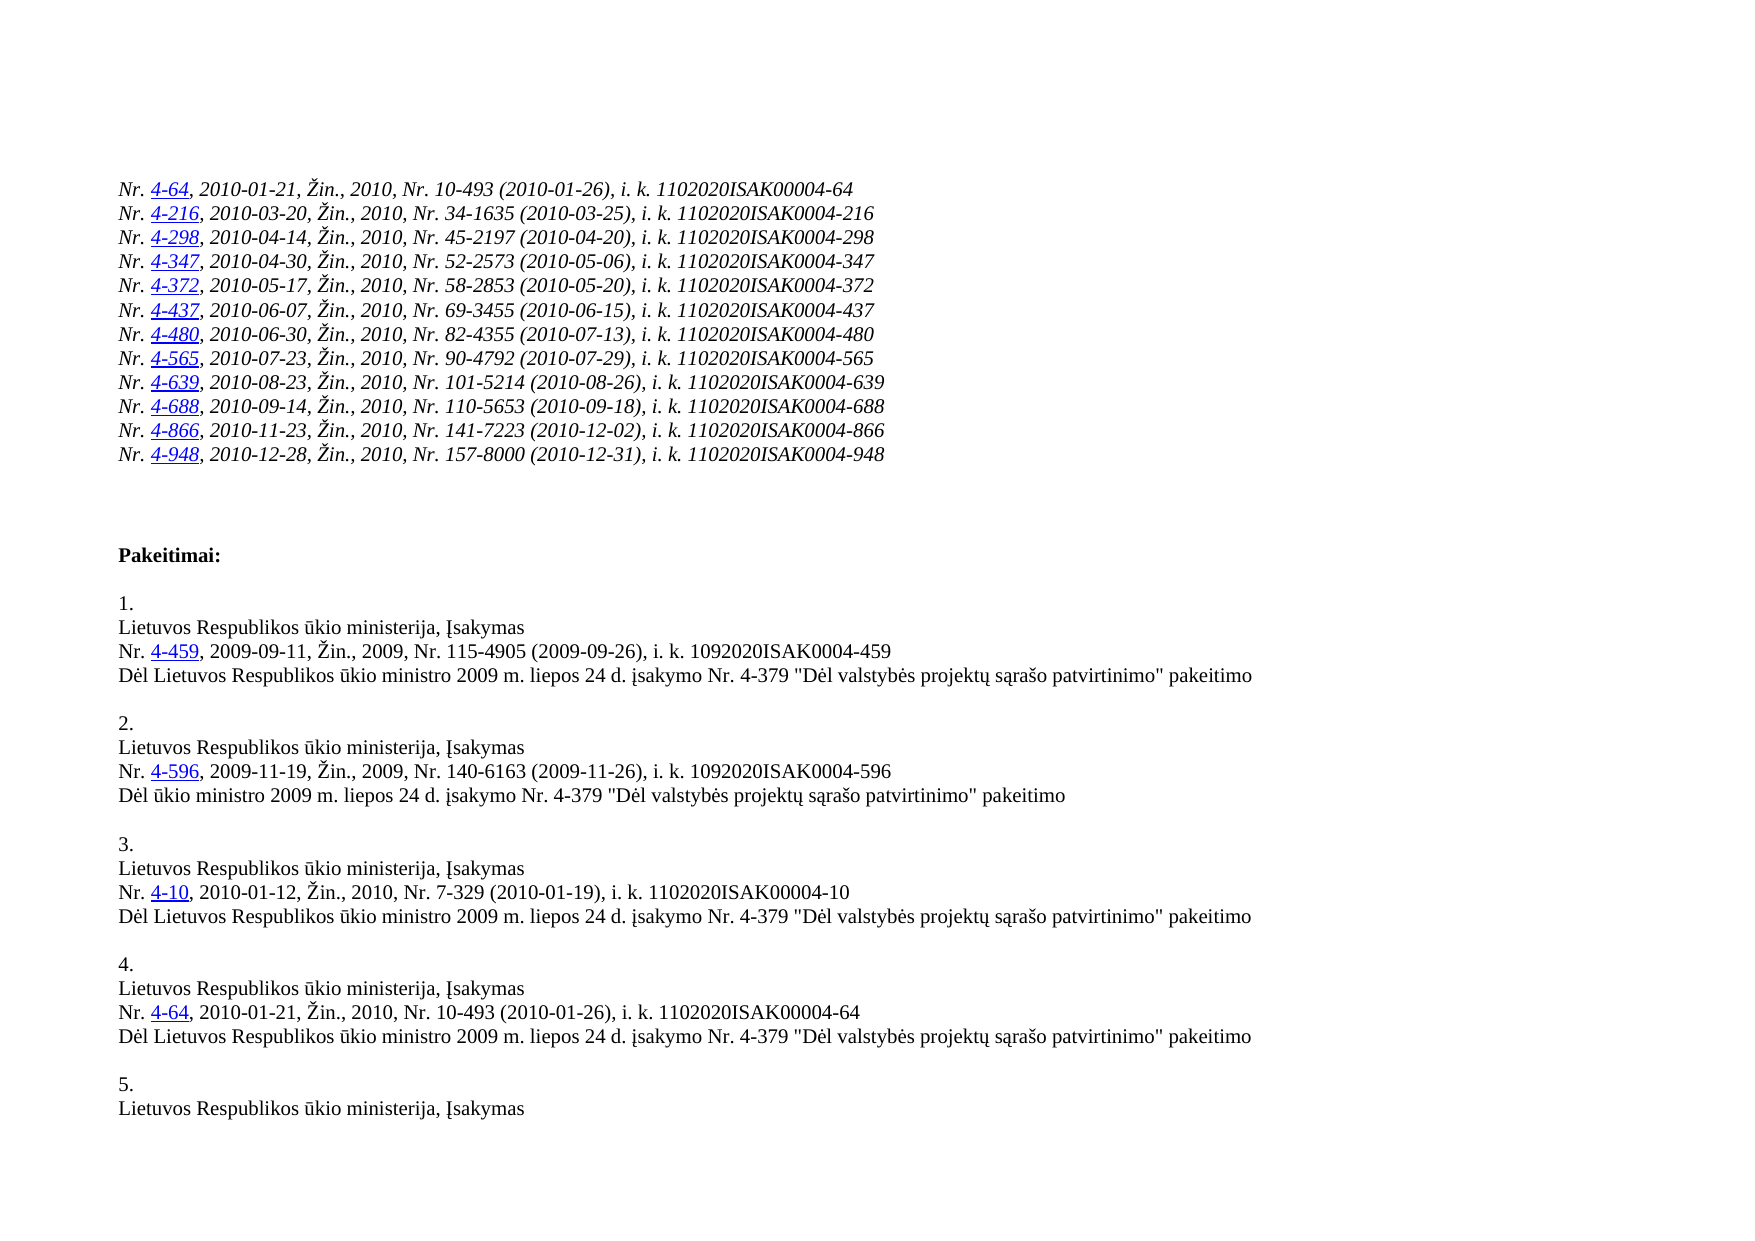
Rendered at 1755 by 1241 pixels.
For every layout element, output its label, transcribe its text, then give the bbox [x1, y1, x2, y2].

text Lietuvos Respublikos ūkio ministerija, Įsakymas [118, 976, 1636, 1000]
text 4. [118, 952, 1636, 976]
text Dėl Lietuvos Respublikos ūkio ministro 2009 m. liepos 24 d. įsakymo Nr. 4-379 "Dėl valstybės projektų sąrašo patvirtinimo" pakeitimo [118, 663, 1636, 687]
text Lietuvos Respublikos ūkio ministerija, Įsakymas [118, 615, 1636, 639]
text Nr. 4-437, 2010-06-07, Žin., 2010, Nr. 69-3455 (2010-06-15), i. k. 1102020ISAK0004-437 [118, 297, 1636, 322]
text Nr. 4-565, 2010-07-23, Žin., 2010, Nr. 90-4792 (2010-07-29), i. k. 1102020ISAK0004-565 [118, 346, 1636, 370]
text Nr. 4-688, 2010-09-14, Žin., 2010, Nr. 110-5653 (2010-09-18), i. k. 1102020ISAK0004-688 [118, 394, 1636, 418]
text Nr. 4-216, 2010-03-20, Žin., 2010, Nr. 34-1635 (2010-03-25), i. k. 1102020ISAK0004-216 [118, 201, 1636, 225]
text Nr. 4-64, 2010-01-21, Žin., 2010, Nr. 10-493 (2010-01-26), i. k. 1102020ISAK00004-64 [118, 177, 1636, 201]
text Nr. 4-948, 2010-12-28, Žin., 2010, Nr. 157-8000 (2010-12-31), i. k. 1102020ISAK0004-948 [118, 442, 1636, 466]
text Nr. 4-459, 2009-09-11, Žin., 2009, Nr. 115-4905 (2009-09-26), i. k. 1092020ISAK0004-459 [118, 639, 1636, 663]
text Dėl Lietuvos Respublikos ūkio ministro 2009 m. liepos 24 d. įsakymo Nr. 4-379 "Dėl valstybės projektų sąrašo patvirtinimo" pakeitimo [118, 1024, 1636, 1048]
text Nr. 4-347, 2010-04-30, Žin., 2010, Nr. 52-2573 (2010-05-06), i. k. 1102020ISAK0004-347 [118, 249, 1636, 273]
text Dėl Lietuvos Respublikos ūkio ministro 2009 m. liepos 24 d. įsakymo Nr. 4-379 "Dėl valstybės projektų sąrašo patvirtinimo" pakeitimo [118, 904, 1636, 928]
text 1. [118, 591, 1636, 615]
text Lietuvos Respublikos ūkio ministerija, Įsakymas [118, 1096, 1636, 1120]
text Nr. 4-596, 2009-11-19, Žin., 2009, Nr. 140-6163 (2009-11-26), i. k. 1092020ISAK0004-596 [118, 759, 1636, 783]
text 2. [118, 711, 1636, 735]
text Lietuvos Respublikos ūkio ministerija, Įsakymas [118, 735, 1636, 759]
text Dėl ūkio ministro 2009 m. liepos 24 d. įsakymo Nr. 4-379 "Dėl valstybės projektų sąrašo patvirtinimo" pakeitimo [118, 783, 1636, 807]
text Lietuvos Respublikos ūkio ministerija, Įsakymas [118, 856, 1636, 880]
text 5. [118, 1072, 1636, 1096]
text Nr. 4-639, 2010-08-23, Žin., 2010, Nr. 101-5214 (2010-08-26), i. k. 1102020ISAK0004-639 [118, 370, 1636, 394]
text Nr. 4-10, 2010-01-12, Žin., 2010, Nr. 7-329 (2010-01-19), i. k. 1102020ISAK00004-10 [118, 880, 1636, 904]
text Pakeitimai: [118, 543, 1636, 567]
text Nr. 4-64, 2010-01-21, Žin., 2010, Nr. 10-493 (2010-01-26), i. k. 1102020ISAK00004-64 [118, 1000, 1636, 1024]
text Nr. 4-480, 2010-06-30, Žin., 2010, Nr. 82-4355 (2010-07-13), i. k. 1102020ISAK0004-480 [118, 322, 1636, 346]
text 3. [118, 832, 1636, 856]
text Nr. 4-372, 2010-05-17, Žin., 2010, Nr. 58-2853 (2010-05-20), i. k. 1102020ISAK0004-372 [118, 273, 1636, 297]
text Nr. 4-866, 2010-11-23, Žin., 2010, Nr. 141-7223 (2010-12-02), i. k. 1102020ISAK0004-866 [118, 418, 1636, 442]
text Nr. 4-298, 2010-04-14, Žin., 2010, Nr. 45-2197 (2010-04-20), i. k. 1102020ISAK0004-298 [118, 225, 1636, 249]
